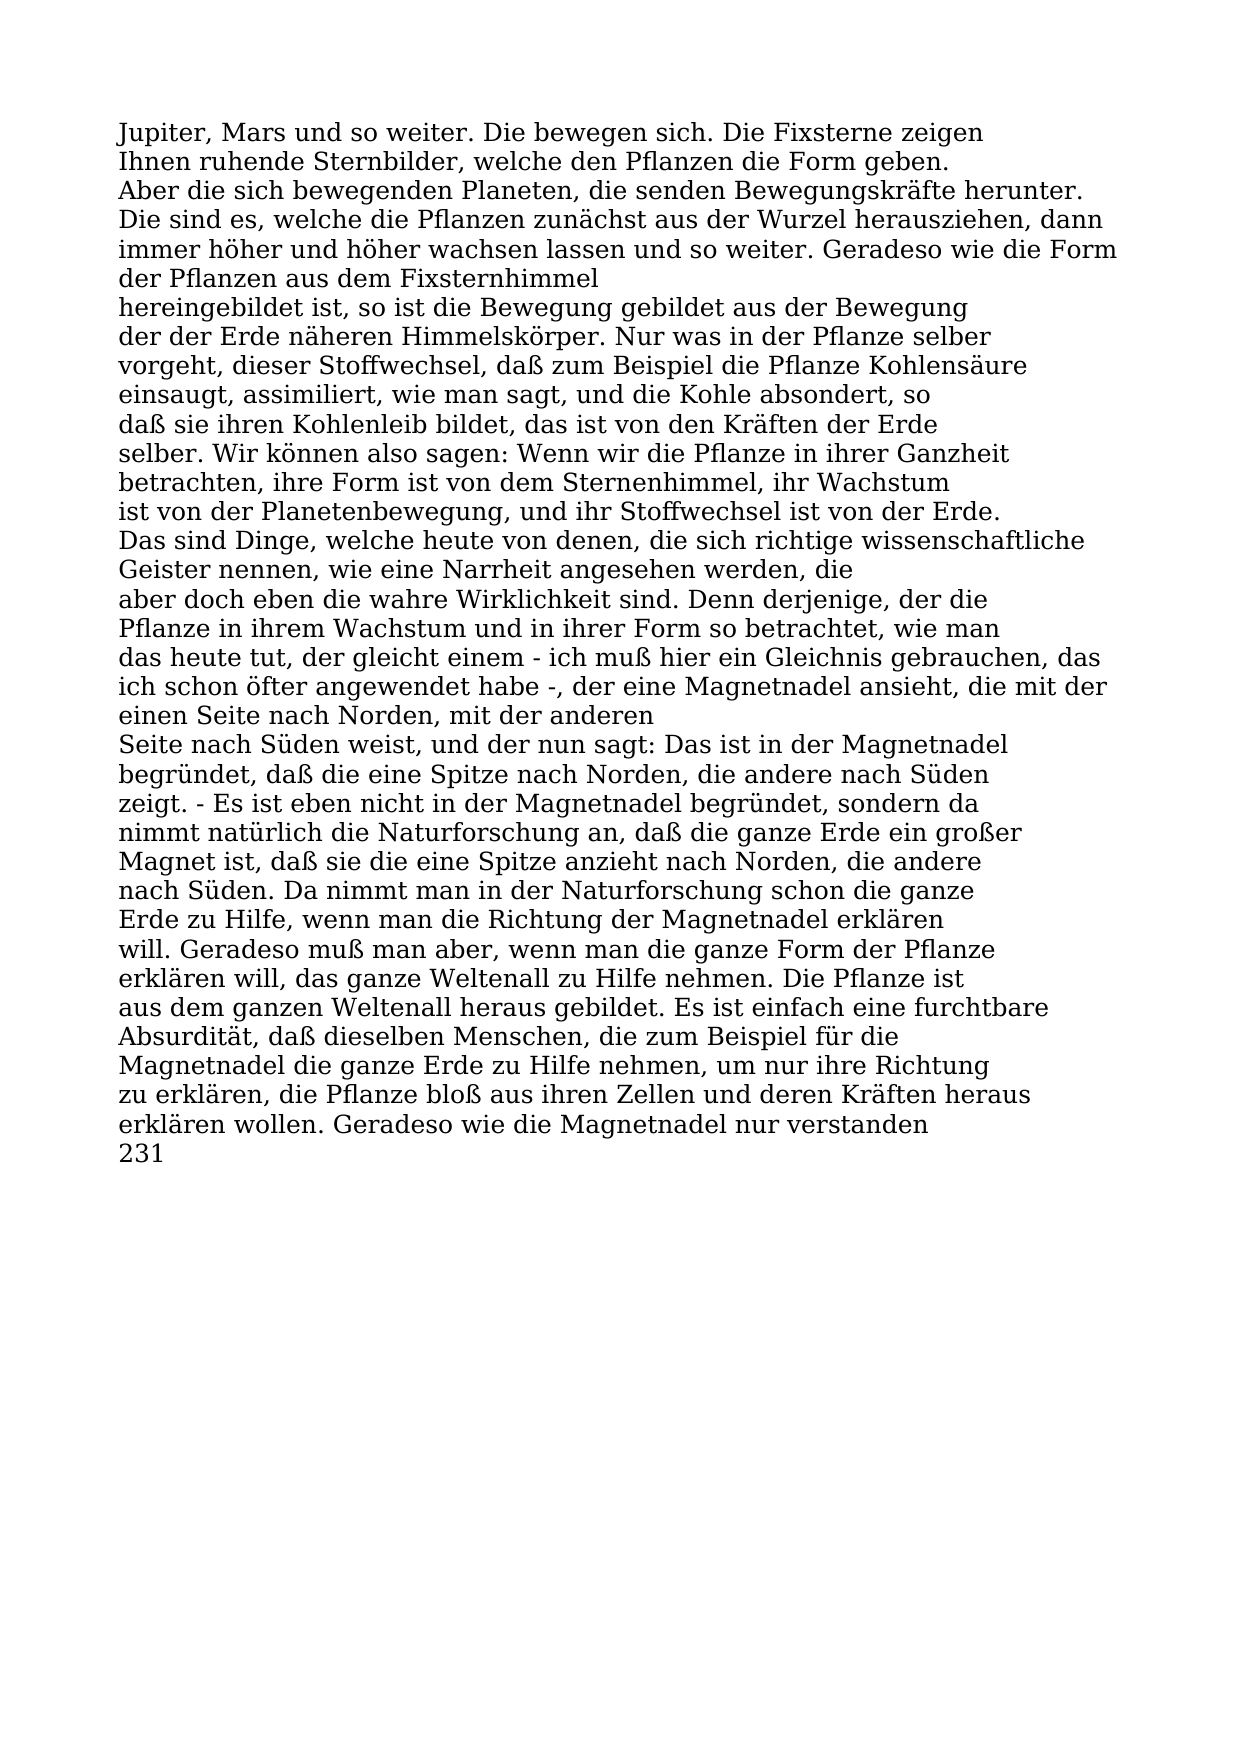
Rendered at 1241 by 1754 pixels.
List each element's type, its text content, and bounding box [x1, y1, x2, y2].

text zeigt. - Es ist eben nicht in der Magnetnadel begründet, sondern da [118, 789, 1122, 818]
text Pflanze in ihrem Wachstum und in ihrer Form so betrachtet, wie man [118, 614, 1122, 643]
text 231 [118, 1139, 1122, 1168]
text vorgeht, dieser Stoffwechsel, daß zum Beispiel die Pflanze Kohlensäure einsaugt, assimiliert, wie man sagt, und die Kohle absondert, so [118, 351, 1122, 410]
text selber. Wir können also sagen: Wenn wir die Pflanze in ihrer Ganzheit betrachten, ihre Form ist von dem Sternenhimmel, ihr Wachstum [118, 439, 1122, 497]
text erklären will, das ganze Weltenall zu Hilfe nehmen. Die Pflanze ist [118, 964, 1122, 993]
text der der Erde näheren Himmelskörper. Nur was in der Pflanze selber [118, 322, 1122, 351]
text Seite nach Süden weist, und der nun sagt: Das ist in der Magnetnadel [118, 731, 1122, 760]
text Jupiter, Mars und so weiter. Die bewegen sich. Die Fixsterne zeigen [118, 118, 1122, 147]
text Erde zu Hilfe, wenn man die Richtung der Magnetnadel erklären [118, 906, 1122, 935]
text das heute tut, der gleicht einem - ich muß hier ein Gleichnis gebrauchen, das ich schon öfter angewendet habe -, der eine Magnetnadel ansieht, die mit der einen Seite nach Norden, mit der anderen [118, 643, 1122, 731]
text Ihnen ruhende Sternbilder, welche den Pflanzen die Form geben. [118, 147, 1122, 176]
text nach Süden. Da nimmt man in der Naturforschung schon die ganze [118, 876, 1122, 906]
text hereingebildet ist, so ist die Bewegung gebildet aus der Bewegung [118, 293, 1122, 322]
text begründet, daß die eine Spitze nach Norden, die andere nach Süden [118, 760, 1122, 789]
text aus dem ganzen Weltenall heraus gebildet. Es ist einfach eine furchtbare Absurdität, daß dieselben Menschen, die zum Beispiel für die [118, 993, 1122, 1051]
text Das sind Dinge, welche heute von denen, die sich richtige wissenschaftliche Geister nennen, wie eine Narrheit angesehen werden, die [118, 526, 1122, 585]
text aber doch eben die wahre Wirklichkeit sind. Denn derjenige, der die [118, 585, 1122, 614]
text Magnet ist, daß sie die eine Spitze anzieht nach Norden, die andere [118, 847, 1122, 876]
text nimmt natürlich die Naturforschung an, daß die ganze Erde ein großer [118, 818, 1122, 847]
text ist von der Planetenbewegung, und ihr Stoffwechsel ist von der Erde. [118, 497, 1122, 526]
text Aber die sich bewegenden Planeten, die senden Bewegungskräfte herunter. Die sind es, welche die Pflanzen zunächst aus der Wurzel herausziehen, dann immer höher und höher wachsen lassen und so weiter. Geradeso wie die Form der Pflanzen aus dem Fixsternhimmel [118, 176, 1122, 293]
text daß sie ihren Kohlenleib bildet, das ist von den Kräften der Erde [118, 410, 1122, 439]
text will. Geradeso muß man aber, wenn man die ganze Form der Pflanze [118, 935, 1122, 964]
text zu erklären, die Pflanze bloß aus ihren Zellen und deren Kräften heraus erklären wollen. Geradeso wie die Magnetnadel nur verstanden [118, 1081, 1122, 1139]
text Magnetnadel die ganze Erde zu Hilfe nehmen, um nur ihre Richtung [118, 1051, 1122, 1081]
